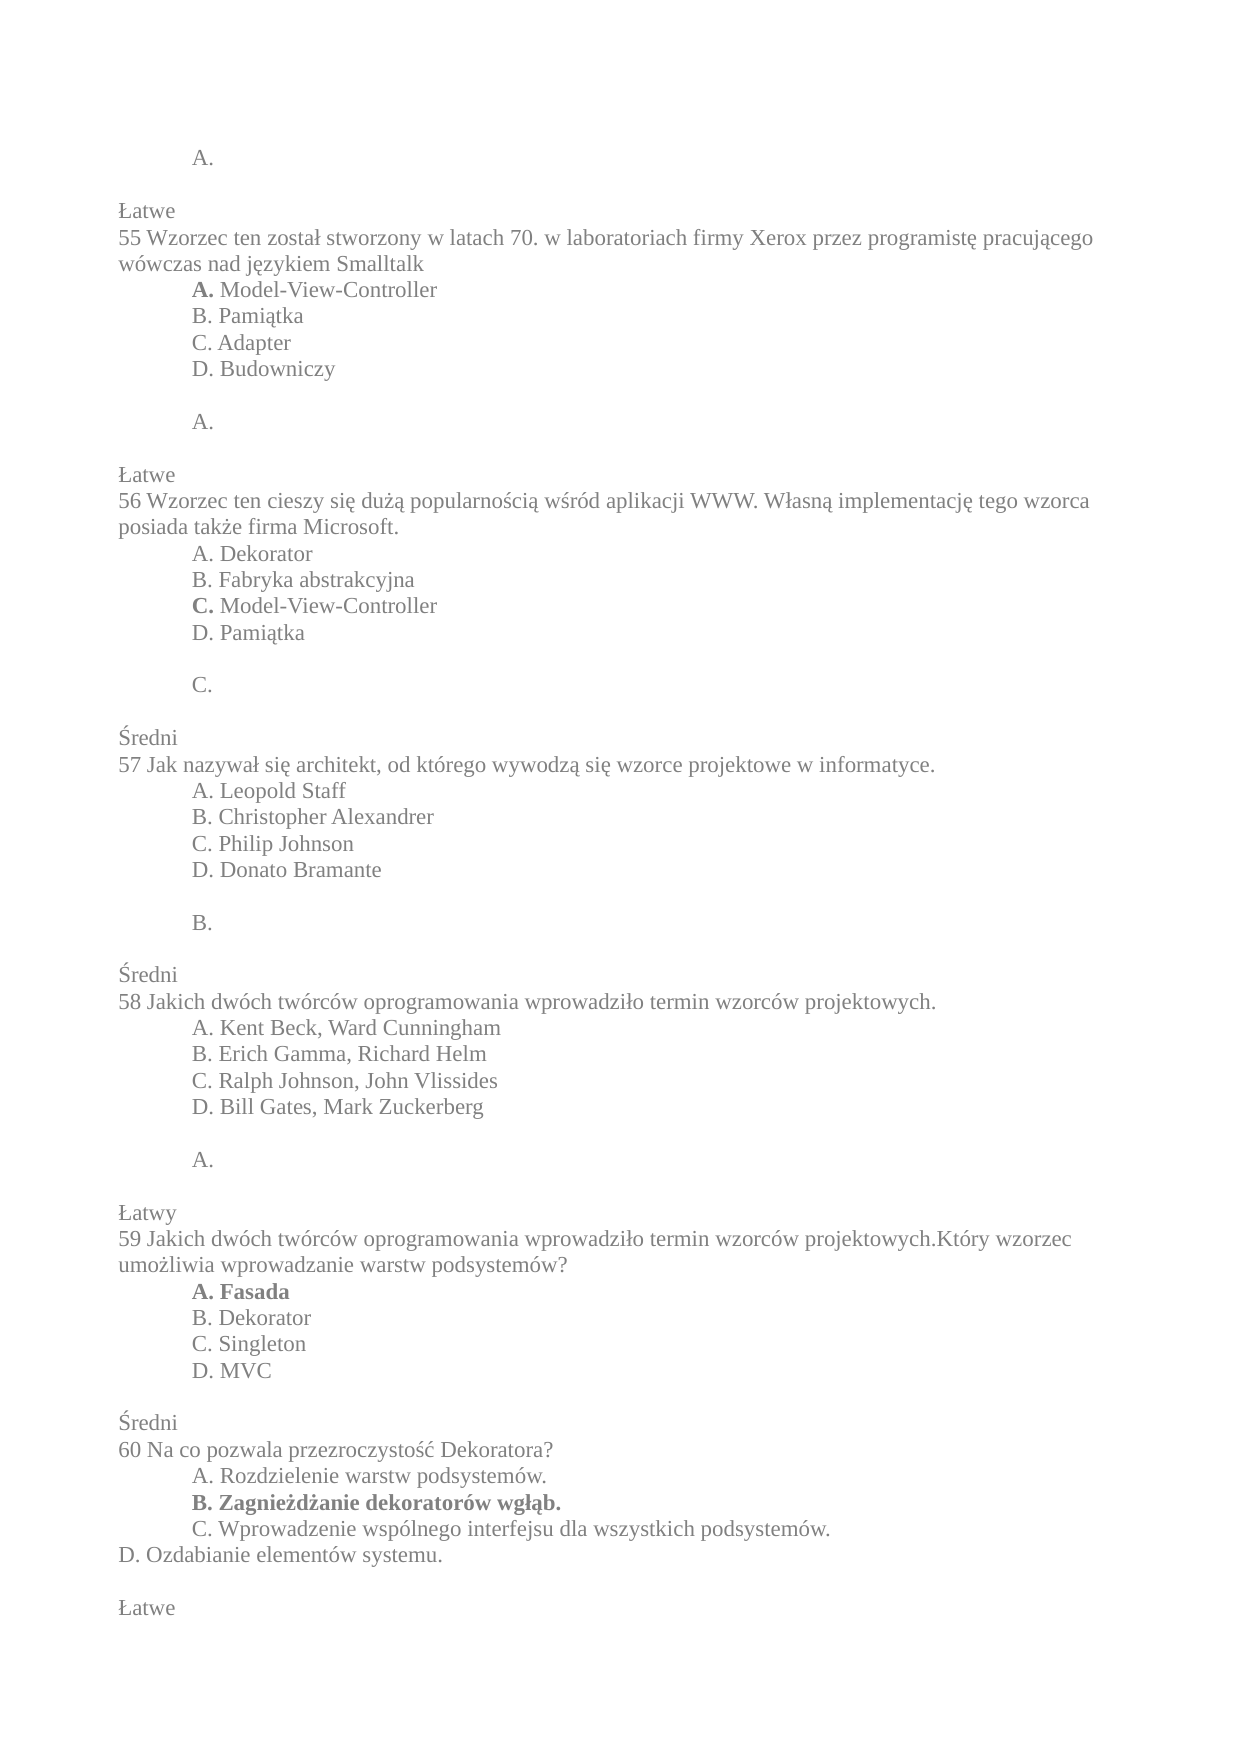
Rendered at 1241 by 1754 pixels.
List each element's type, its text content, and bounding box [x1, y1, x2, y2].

text Łatwe [118, 1594, 1122, 1620]
text B. Christopher Alexandrer [118, 803, 1122, 830]
text C. Singleton [118, 1330, 1122, 1357]
text A. Rozdzielenie warstw podsystemów. [118, 1462, 1122, 1488]
text Średni [118, 961, 1122, 988]
text A. Model-View-Controller [118, 276, 1122, 303]
text A. [118, 144, 1122, 171]
text A. [118, 408, 1122, 434]
text D. Donato Bramante [118, 856, 1122, 882]
text Łatwe [118, 197, 1122, 223]
text 56 Wzorzec ten cieszy się dużą popularnością wśród aplikacji WWW. Własną implementację tego wzorca posiada także firma Microsoft. [118, 487, 1122, 540]
text B. Fabryka abstrakcyjna [118, 566, 1122, 592]
text B. Erich Gamma, Richard Helm [118, 1041, 1122, 1067]
list 60 Na co pozwala przezroczystość Dekoratora? [118, 1436, 1122, 1462]
text B. Zagnieżdżanie dekoratorów wgłąb. [118, 1488, 1122, 1515]
text A. Fasada [118, 1278, 1122, 1304]
text C. Philip Johnson [118, 830, 1122, 856]
text Łatwe [118, 461, 1122, 487]
text A. Dekorator [118, 540, 1122, 566]
list 59 Jakich dwóch twórców oprogramowania wprowadziło termin wzorców projektowych.Który wzorzec umożliwia wprowadzanie warstw podsystemów? [118, 1225, 1122, 1278]
text B. [118, 909, 1122, 935]
text C. [118, 672, 1122, 698]
text D. Bill Gates, Mark Zuckerberg [118, 1093, 1122, 1119]
text B. Dekorator [118, 1304, 1122, 1330]
text C. Adapter [118, 329, 1122, 355]
list 58 Jakich dwóch twórców oprogramowania wprowadziło termin wzorców projektowych. [118, 988, 1122, 1014]
text D. Pamiątka [118, 619, 1122, 645]
text D. MVC [118, 1357, 1122, 1383]
text A. Kent Beck, Ward Cunningham [118, 1014, 1122, 1041]
text B. Pamiątka [118, 303, 1122, 329]
text Średni [118, 1409, 1122, 1436]
list 57 Jak nazywał się architekt, od którego wywodzą się wzorce projektowe w informatyce. [118, 751, 1122, 777]
text Średni [118, 724, 1122, 751]
text D. Ozdabianie elementów systemu. [118, 1541, 1122, 1568]
text D. Budowniczy [118, 355, 1122, 382]
text Łatwy [118, 1199, 1122, 1225]
text 55 Wzorzec ten został stworzony w latach 70. w laboratoriach firmy Xerox przez programistę pracującego wówczas nad językiem Smalltalk [118, 223, 1122, 276]
text C. Ralph Johnson, John Vlissides [118, 1067, 1122, 1093]
text A. [118, 1146, 1122, 1172]
text C. Model-View-Controller [118, 592, 1122, 619]
text C. Wprowadzenie wspólnego interfejsu dla wszystkich podsystemów. [118, 1515, 1122, 1541]
text A. Leopold Staff [118, 777, 1122, 803]
